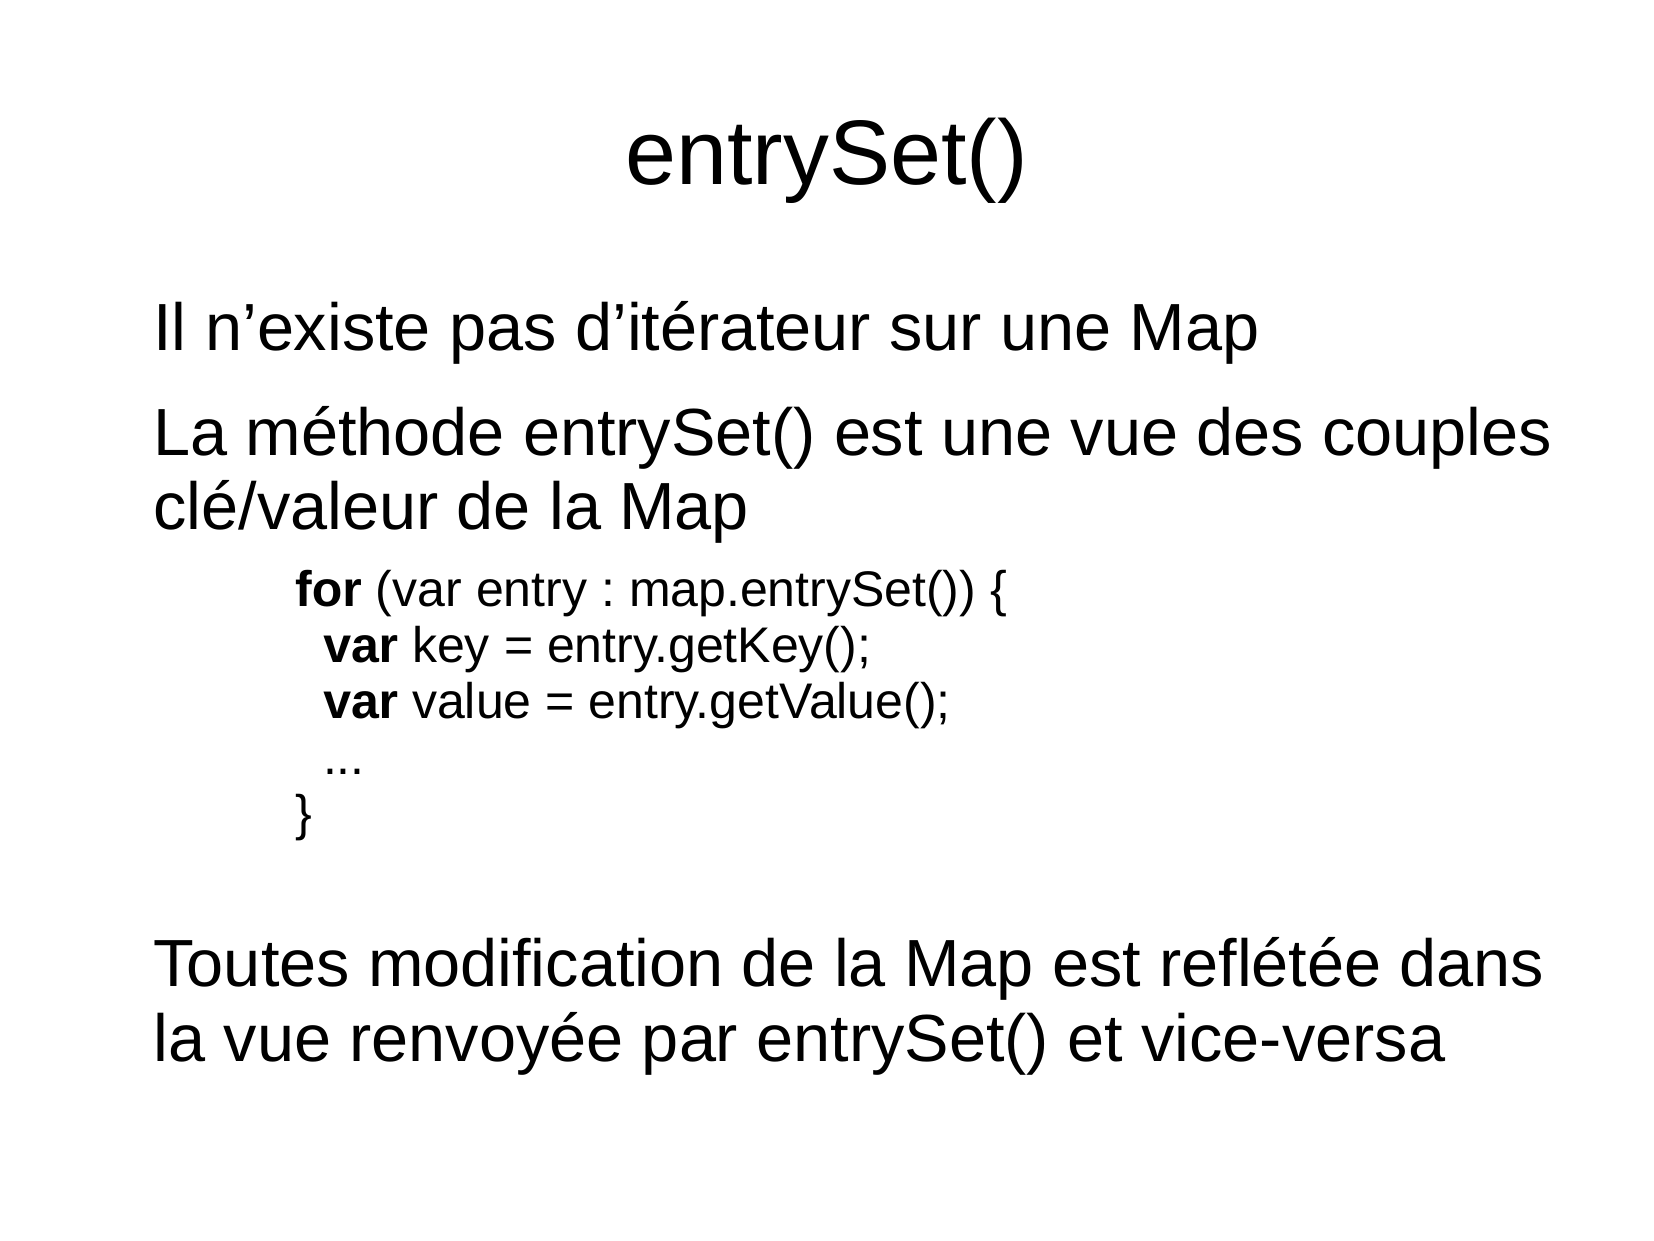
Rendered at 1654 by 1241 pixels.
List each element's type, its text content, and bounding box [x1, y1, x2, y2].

list Il n’existe pas d’itérateur sur une Map La méthode entrySet() est une vue des couples clé/valeur de la Map for (var entry : map.entrySet()) { var key = entry.getKey(); var value = entry.getValue(); ... } Toutes modification de la Map est reflétée dans la vue renvoyée par entrySet() et vice-versa [82, 290, 1571, 1111]
title entrySet() [82, 49, 1571, 257]
